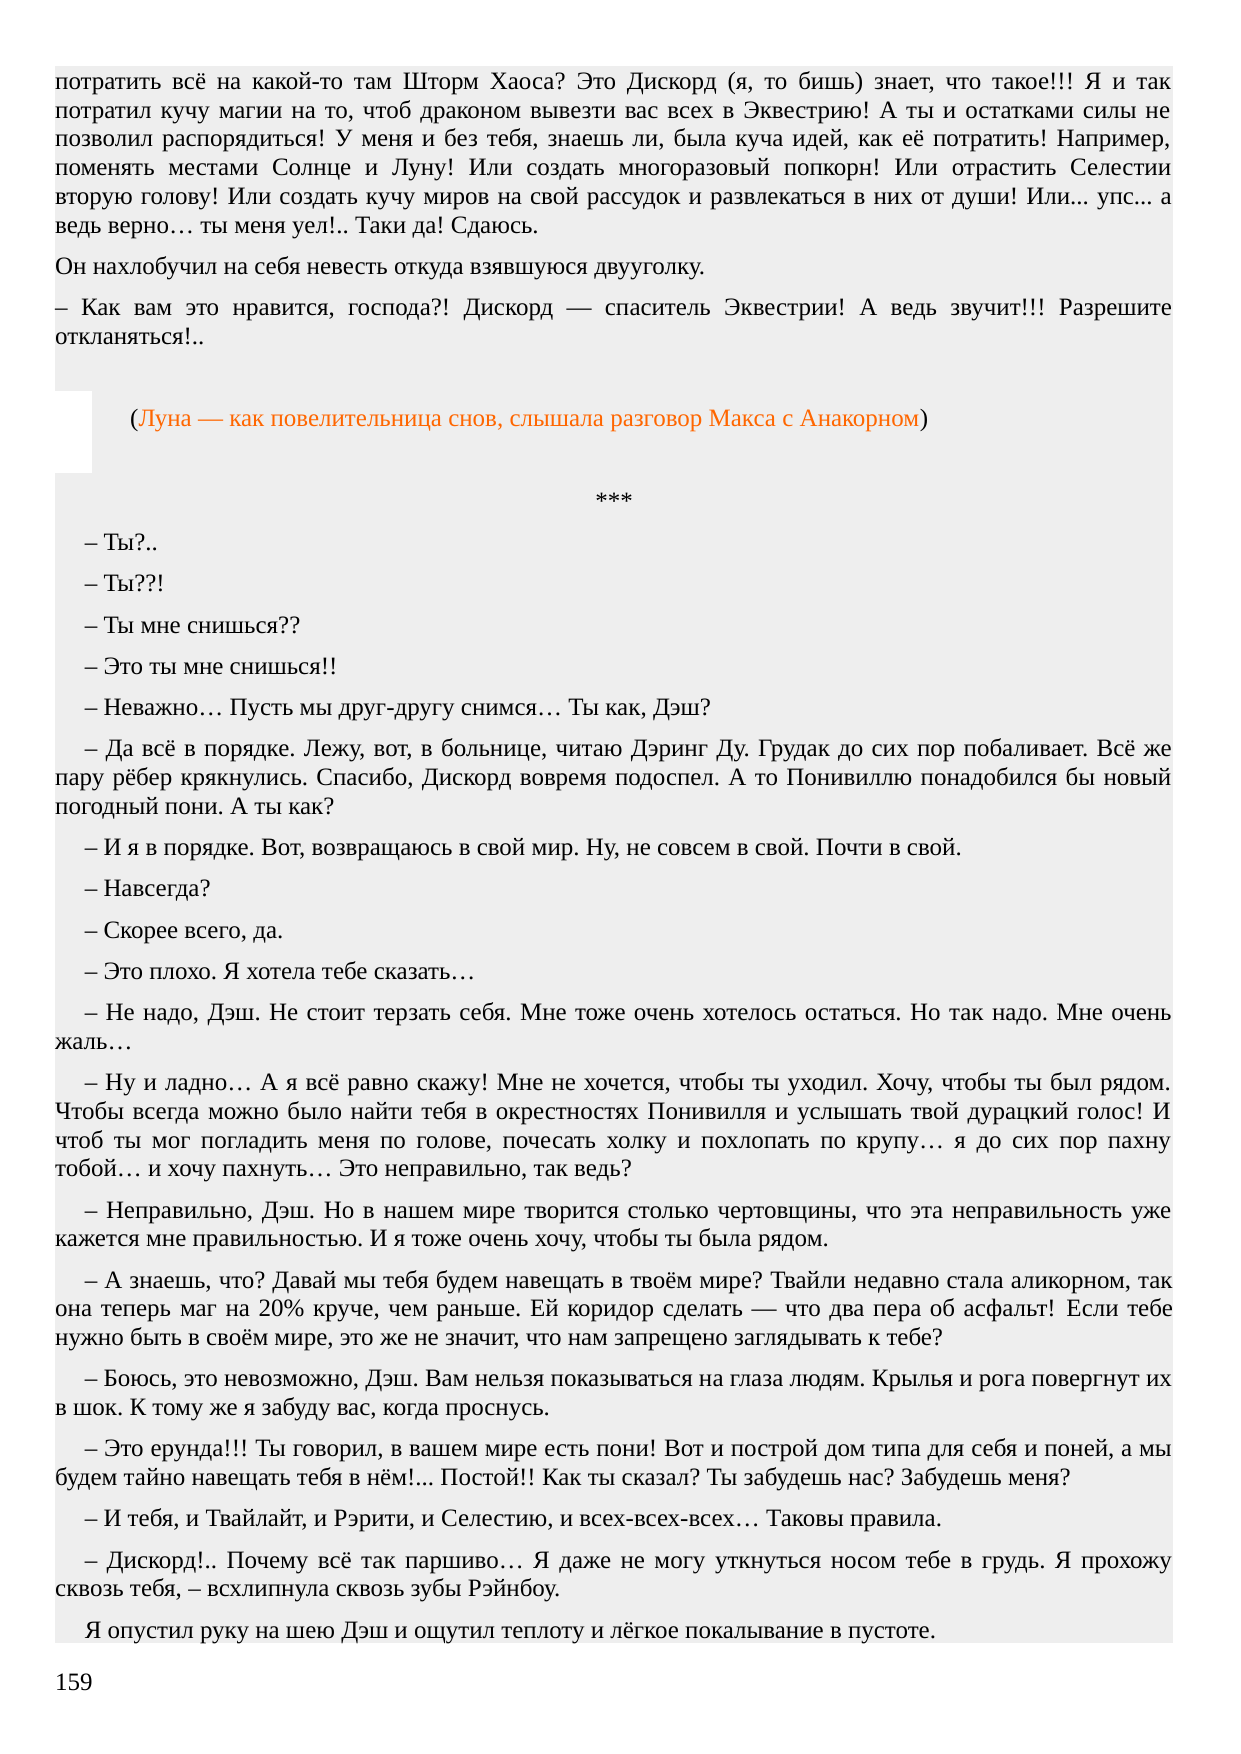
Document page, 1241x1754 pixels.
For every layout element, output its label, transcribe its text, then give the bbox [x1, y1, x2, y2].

text – И тебя, и Твайлайт, и Рэрити, и Селестию, и всех-всех-всех… Таковы правила. [55, 1503, 1173, 1532]
text – Это плохо. Я хотела тебе сказать… [55, 956, 1173, 985]
text – Это ты мне снишься!! [55, 651, 1173, 680]
text – Ну и ладно… А я всё равно скажу! Мне не хочется, чтобы ты уходил. Хочу, чтобы ты был рядом. Чтобы всегда можно было найти тебя в окрестностях Понивилля и услышать твой дурацкий голос! И чтоб ты мог погладить меня по голове, почесать холку и похлопать по крупу… я до сих пор пахну тобой… и хочу пахнуть… Это неправильно, так ведь? [55, 1067, 1173, 1182]
text – Неважно… Пусть мы друг-другу снимся… Ты как, Дэш? [55, 692, 1173, 721]
text – Ты??! [55, 568, 1173, 597]
text Он нахлобучил на себя невесть откуда взявшуюся двууголку. [55, 251, 1173, 280]
text потратить всё на какой-то там Шторм Хаоса? Это Дискорд (я, то бишь) знает, что такое!!! Я и так потратил кучу магии на то, чтоб драконом вывезти вас всех в Эквестрию! А ты и остатками силы не позволил распорядиться! У меня и без тебя, знаешь ли, была куча идей, как её потратить! Например, поменять местами Солнце и Луну! Или создать многоразовый попкорн! Или отрастить Селестии вторую голову! Или создать кучу миров на свой рассудок и развлекаться в них от души! Или... упс... а ведь верно… ты меня уел!.. Таки да! Сдаюсь. [55, 66, 1173, 238]
text – Это ерунда!!! Ты говорил, в вашем мире есть пони! Вот и построй дом типа для себя и поней, а мы будем тайно навещать тебя в нём!... Постой!! Как ты сказал? Ты забудешь нас? Забудешь меня? [55, 1433, 1173, 1491]
text – Не надо, Дэш. Не стоит терзать себя. Мне тоже очень хотелось остаться. Но так надо. Мне очень жаль… [55, 997, 1173, 1055]
text – И я в порядке. Вот, возвращаюсь в свой мир. Ну, не совсем в свой. Почти в свой. [55, 832, 1173, 861]
text – Как вам это нравится, господа?! Дискорд — спаситель Эквестрии! А ведь звучит!!! Разрешите откланяться!.. [55, 292, 1173, 350]
text – А знаешь, что? Давай мы тебя будем навещать в твоём мире? Твайли недавно стала аликорном, так она теперь маг на 20% круче, чем раньше. Ей коридор сделать — что два пера об асфальт! Если тебе нужно быть в своём мире, это же не значит, что нам запрещено заглядывать к тебе? [55, 1265, 1173, 1351]
text Я опустил руку на шею Дэш и ощутил теплоту и лёгкое покалывание в пустоте. [55, 1615, 1173, 1643]
list (Луна — как повелительница снов, слышала разговор Макса с Анакорном) [92, 403, 1173, 432]
text – Неправильно, Дэш. Но в нашем мире творится столько чертовщины, что эта неправильность уже кажется мне правильностью. И я тоже очень хочу, чтобы ты была рядом. [55, 1195, 1173, 1252]
text – Да всё в порядке. Лежу, вот, в больнице, читаю Дэринг Ду. Грудак до сих пор побаливает. Всё же пару рёбер крякнулись. Спасибо, Дискорд вовремя подоспел. А то Понивиллю понадобился бы новый погодный пони. А ты как? [55, 733, 1173, 820]
text – Навсегда? [55, 873, 1173, 902]
text – Боюсь, это невозможно, Дэш. Вам нельзя показываться на глаза людям. Крылья и рога повергнут их в шок. К тому же я забуду вас, когда проснусь. [55, 1363, 1173, 1421]
text – Ты?.. [55, 527, 1173, 556]
text – Ты мне снишься?? [55, 610, 1173, 638]
text *** [55, 486, 1173, 515]
text – Скорее всего, да. [55, 915, 1173, 943]
text – Дискорд!.. Почему всё так паршиво… Я даже не могу уткнуться носом тебе в грудь. Я прохожу сквозь тебя, – всхлипнула сквозь зубы Рэйнбоу. [55, 1545, 1173, 1602]
